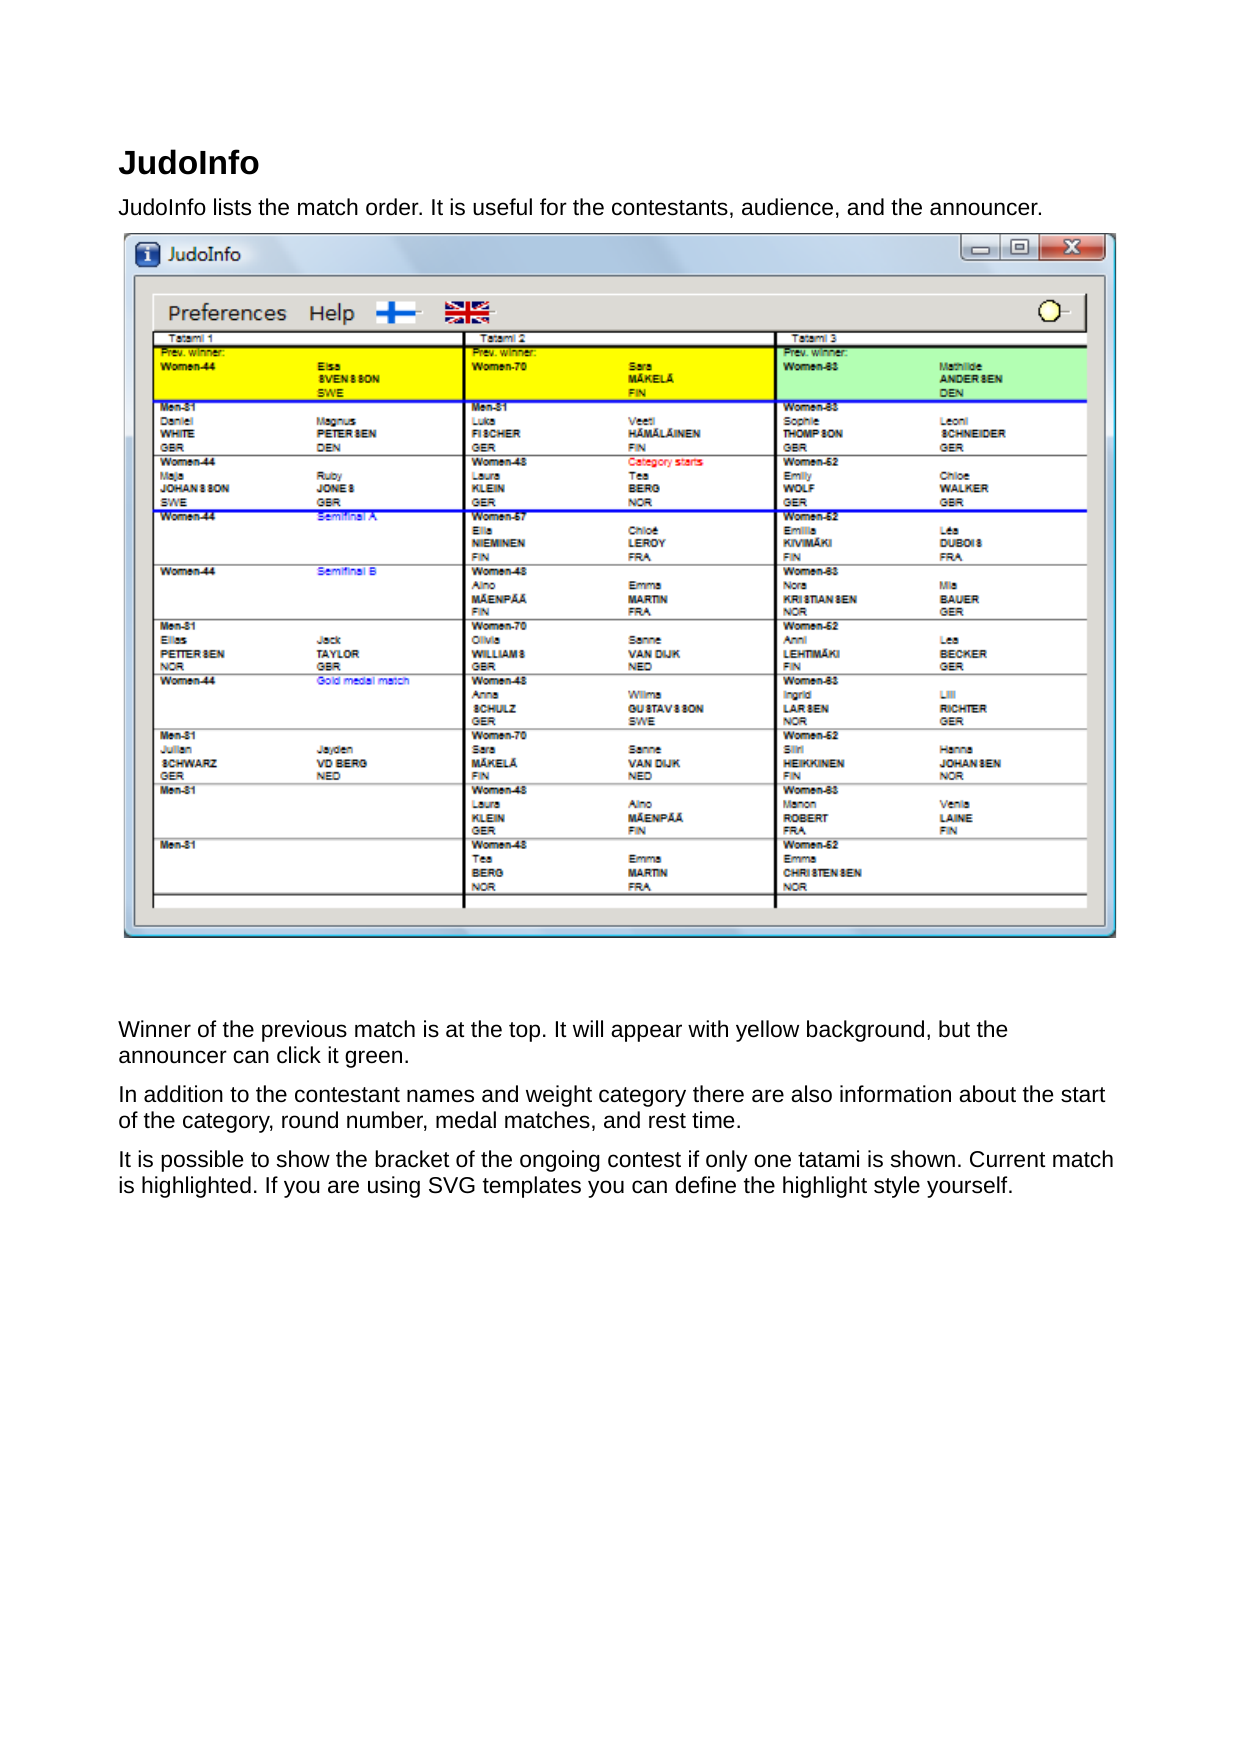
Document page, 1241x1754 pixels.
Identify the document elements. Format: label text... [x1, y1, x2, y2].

text It is possible to show the bracket of the ongoing contest if only one tatami is shown. Current match is highlighted. If you are using SVG templates you can define the highlight style yourself. [118, 1146, 1122, 1199]
text In addition to the contestant names and weight category there are also information about the start of the category, round number, medal matches, and rest time. [118, 1081, 1122, 1133]
subtitle JudoInfo [118, 143, 1122, 182]
picture [123, 233, 1117, 938]
text JudoInfo lists the match order. It is useful for the contestants, audience, and the announcer. [118, 194, 1122, 221]
text Winner of the previous match is at the top. It will appear with yellow background, but the announcer can click it green. [118, 1016, 1122, 1068]
